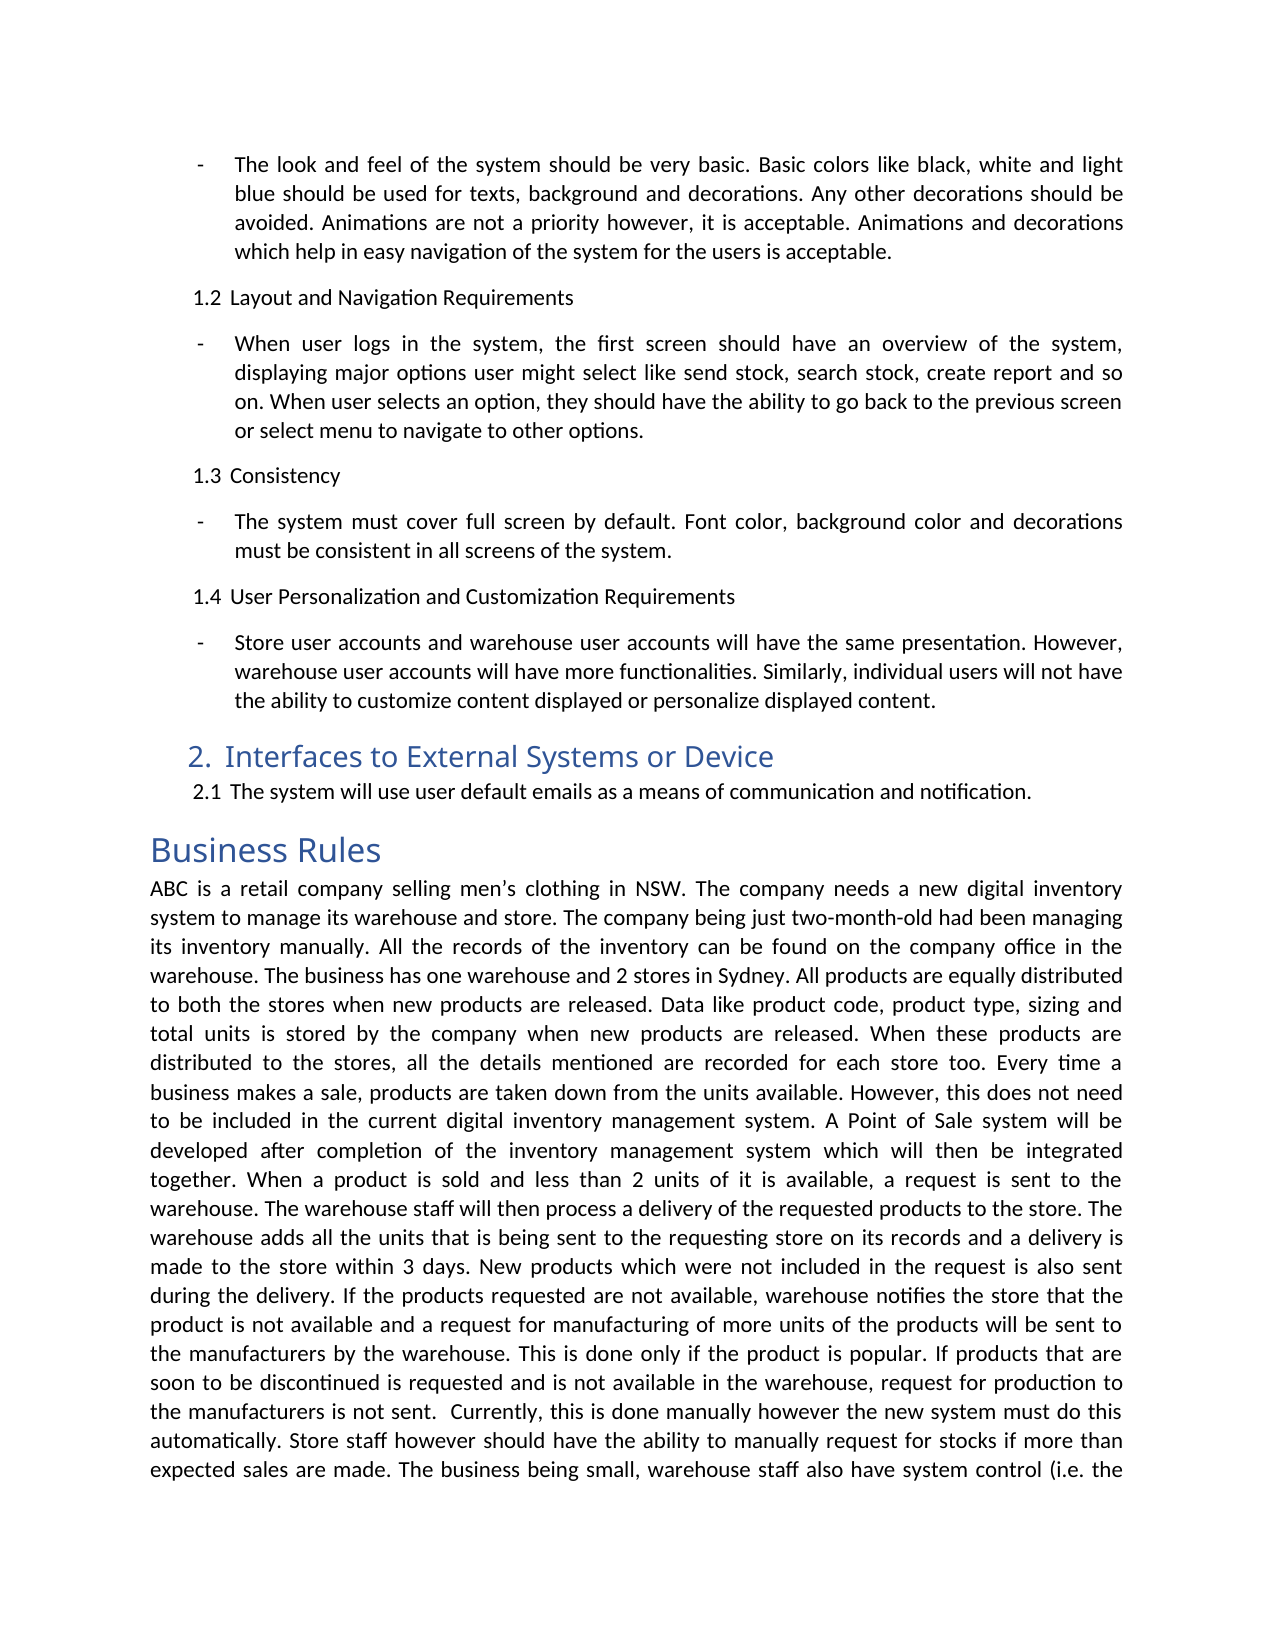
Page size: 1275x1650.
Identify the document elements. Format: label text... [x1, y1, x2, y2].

text ABC is a retail company selling men’s clothing in NSW. The company needs a new digital inventory system to manage its warehouse and store. The company being just two-month-old had been managing its inventory manually. All the records of the inventory can be found on the company office in the warehouse. The business has one warehouse and 2 stores in Sydney. All products are equally distributed to both the stores when new products are released. Data like product code, product type, sizing and total units is stored by the company when new products are released. When these products are distributed to the stores, all the details mentioned are recorded for each store too. Every time a business makes a sale, products are taken down from the units available. However, this does not need to be included in the current digital inventory management system. A Point of Sale system will be developed after completion of the inventory management system which will then be integrated together. When a product is sold and less than 2 units of it is available, a request is sent to the warehouse. The warehouse staff will then process a delivery of the requested products to the store. The warehouse adds all the units that is being sent to the requesting store on its records and a delivery is made to the store within 3 days. New products which were not included in the request is also sent during the delivery. If the products requested are not available, warehouse notifies the store that the product is not available and a request for manufacturing of more units of the products will be sent to the manufacturers by the warehouse. This is done only if the product is popular. If products that are soon to be discontinued is requested and is not available in the warehouse, request for production to the manufacturers is not sent. Currently, this is done manually however the new system must do this automatically. Store staff however should have the ability to manually request for stocks if more than expected sales are made. The business being small, warehouse staff also have system control (i.e. the [150, 874, 1125, 1483]
list When user logs in the system, the first screen should have an overview of the system, displaying major options user might select like send stock, search stock, create report and so on. When user selects an option, they should have the ability to go back to the previous screen or select menu to navigate to other options. [197, 329, 1125, 444]
list User Personalization and Customization Requirements [192, 582, 1125, 610]
list Layout and Navigation Requirements [192, 283, 1125, 311]
list Store user accounts and warehouse user accounts will have the same presentation. However, warehouse user accounts will have more functionalities. Similarly, individual users will not have the ability to customize content displayed or personalize displayed content. [197, 628, 1125, 714]
list The system will use user default emails as a means of communication and notification. [192, 777, 1125, 805]
list The system must cover full screen by default. Font color, background color and decorations must be consistent in all screens of the system. [197, 507, 1125, 564]
subtitle Business Rules [150, 827, 1125, 872]
list Consistency [192, 462, 1125, 489]
list The look and feel of the system should be very basic. Basic colors like black, white and light blue should be used for texts, background and decorations. Any other decorations should be avoided. Animations are not a priority however, it is acceptable. Animations and decorations which help in easy navigation of the system for the users is acceptable. [197, 150, 1125, 265]
subtitle Interfaces to External Systems or Device [187, 736, 1125, 776]
